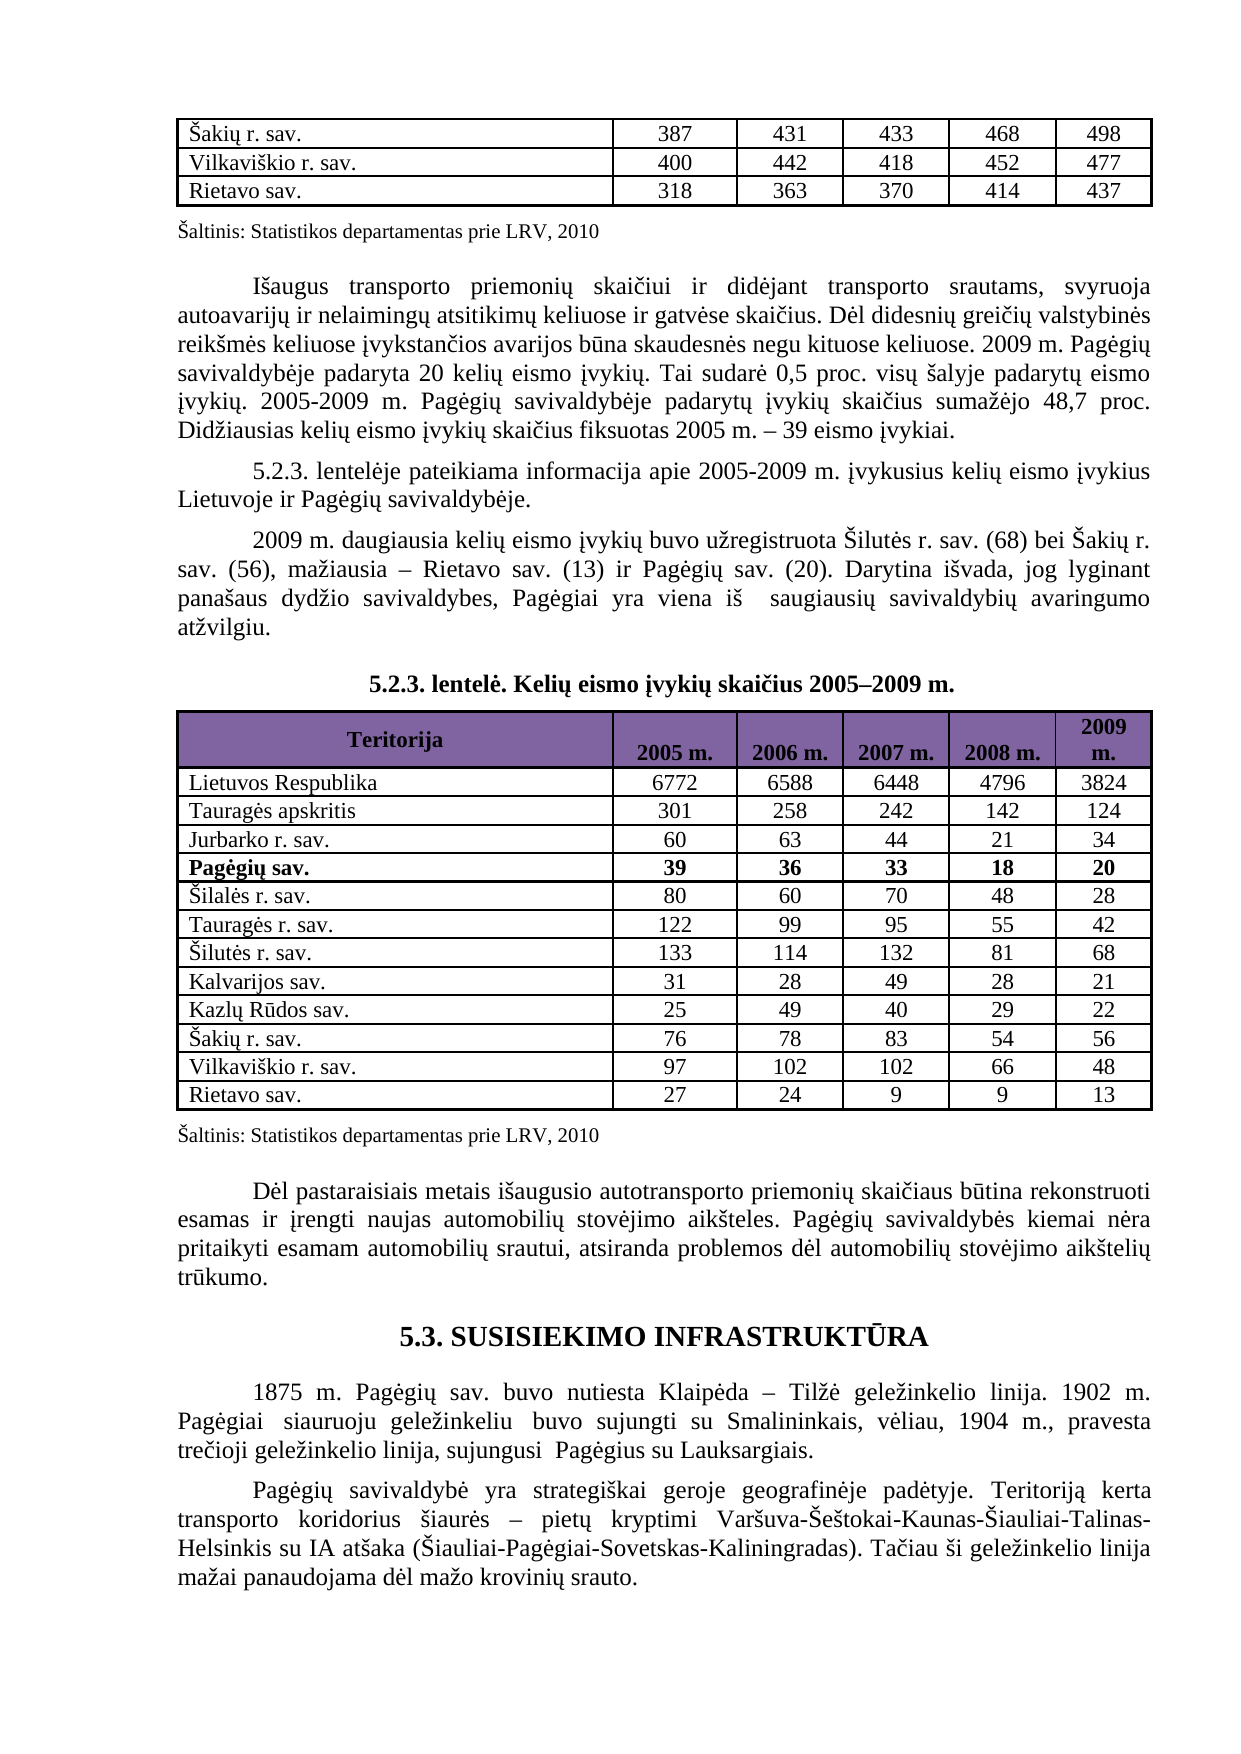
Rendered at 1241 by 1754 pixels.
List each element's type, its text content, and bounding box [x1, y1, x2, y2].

table_cell Kazlų Rūdos sav. [179, 996, 612, 1023]
table_cell 78 [738, 1025, 842, 1051]
table_cell 97 [614, 1053, 736, 1079]
table_cell 48 [1057, 1053, 1150, 1079]
table_cell 25 [614, 996, 736, 1023]
table_cell 9 [950, 1082, 1055, 1108]
table_cell 60 [614, 826, 736, 852]
text 1875 m. Pagėgių sav. buvo nutiesta Klaipėda – Tilžė geležinkelio linija. 1902 m. Pagėgiai siauruoju geležinkeliu buvo sujungti su Smalininkais, vėliau, 1904 m., pravesta trečioji geležinkelio linija, sujungusi Pagėgius su Lauksargiais. [177, 1377, 1152, 1463]
table_header 2005 m. [614, 713, 736, 766]
table_cell 66 [950, 1053, 1055, 1079]
table_cell 132 [844, 939, 948, 966]
text Dėl pastaraisiais metais išaugusio autotransporto priemonių skaičiaus būtina rekonstruoti esamas ir įrengti naujas automobilių stovėjimo aikšteles. Pagėgių savivaldybės kiemai nėra pritaikyti esamam automobilių srautui, atsiranda problemos dėl automobilių stovėjimo aikštelių trūkumo. [177, 1176, 1152, 1291]
table_header 2009 m. [1056, 713, 1150, 766]
table_cell Rietavo sav. [179, 177, 612, 203]
table_cell Lietuvos Respublika [179, 769, 612, 795]
table_cell 95 [844, 911, 948, 937]
table_cell Pagėgių sav. [179, 854, 612, 880]
table_cell 21 [1057, 968, 1150, 994]
table_cell 9 [844, 1082, 948, 1108]
table_cell 21 [950, 826, 1055, 852]
table_cell 122 [614, 911, 736, 937]
table_cell 13 [1057, 1082, 1150, 1108]
table_cell 22 [1057, 996, 1150, 1023]
text 5.3. SUSISIEKIMO INFRASTRUKTŪRA [177, 1319, 1152, 1353]
table_cell 63 [738, 826, 842, 852]
table_cell Šakių r. sav. [179, 1025, 612, 1051]
table_cell 498 [1057, 120, 1150, 147]
table_cell Rietavo sav. [179, 1082, 612, 1108]
table_cell 433 [844, 120, 948, 147]
table_cell 81 [950, 939, 1055, 966]
table_cell 24 [738, 1082, 842, 1108]
text Šaltinis: Statistikos departamentas prie LRV, 2010 [177, 1123, 1152, 1147]
table_cell Vilkaviškio r. sav. [179, 1053, 612, 1079]
table_cell 133 [614, 939, 736, 966]
table_cell 114 [738, 939, 842, 966]
table_cell 29 [950, 996, 1055, 1023]
table_cell 39 [614, 854, 736, 880]
table_cell Šilalės r. sav. [179, 883, 612, 909]
table_cell 452 [950, 149, 1055, 175]
table_cell 258 [738, 797, 842, 823]
table_cell 76 [614, 1025, 736, 1051]
text 2009 m. daugiausia kelių eismo įvykių buvo užregistruota Šilutės r. sav. (68) bei Šakių r. sav. (56), mažiausia – Rietavo sav. (13) ir Pagėgių sav. (20). Darytina išvada, jog lyginant panašaus dydžio savivaldybes, Pagėgiai yra viena iš saugiausių savivaldybių avaringumo atžvilgiu. [177, 525, 1152, 640]
table_header Teritorija [179, 713, 612, 766]
table_cell 102 [738, 1053, 842, 1079]
table_cell 370 [844, 177, 948, 203]
table_cell 124 [1057, 797, 1150, 823]
table_cell 49 [738, 996, 842, 1023]
table_cell 387 [614, 120, 736, 147]
table_cell 6588 [738, 769, 842, 795]
table_cell 3824 [1057, 769, 1150, 795]
table_cell 54 [950, 1025, 1055, 1051]
table_cell 70 [844, 883, 948, 909]
table_cell 20 [1057, 854, 1150, 880]
table_cell 468 [950, 120, 1055, 147]
table_header 2008 m. [950, 713, 1055, 766]
table_cell 27 [614, 1082, 736, 1108]
table_cell Vilkaviškio r. sav. [179, 149, 612, 175]
text 5.2.3. lentelėje pateikiama informacija apie 2005-2009 m. įvykusius kelių eismo įvykius Lietuvoje ir Pagėgių savivaldybėje. [177, 456, 1152, 513]
table_cell 414 [950, 177, 1055, 203]
table_cell 142 [950, 797, 1055, 823]
table_cell 6448 [844, 769, 948, 795]
table_cell 80 [614, 883, 736, 909]
table_cell 83 [844, 1025, 948, 1051]
table_cell 6772 [614, 769, 736, 795]
table_cell 60 [738, 883, 842, 909]
text Pagėgių savivaldybė yra strategiškai geroje geografinėje padėtyje. Teritoriją kerta transporto koridorius šiaurės – pietų kryptimi Varšuva-Šeštokai-Kaunas-Šiauliai-Talinas-Helsinkis su IA atšaka (Šiauliai-Pagėgiai-Sovetskas-Kaliningradas). Tačiau ši geležinkelio linija mažai panaudojama dėl mažo krovinių srauto. [177, 1475, 1152, 1590]
table_cell 363 [738, 177, 842, 203]
table_cell 40 [844, 996, 948, 1023]
table_cell 55 [950, 911, 1055, 937]
table_cell 442 [738, 149, 842, 175]
table_cell 49 [844, 968, 948, 994]
table_cell 28 [738, 968, 842, 994]
table_cell 34 [1057, 826, 1150, 852]
table_cell 4796 [950, 769, 1055, 795]
table_cell Jurbarko r. sav. [179, 826, 612, 852]
table_cell 301 [614, 797, 736, 823]
table_cell 42 [1057, 911, 1150, 937]
table_cell 44 [844, 826, 948, 852]
table_cell 400 [614, 149, 736, 175]
table_cell 242 [844, 797, 948, 823]
table_cell Kalvarijos sav. [179, 968, 612, 994]
table_cell 31 [614, 968, 736, 994]
table_cell 36 [738, 854, 842, 880]
table_cell 33 [844, 854, 948, 880]
table_cell 102 [844, 1053, 948, 1079]
table_cell 68 [1057, 939, 1150, 966]
table_cell 431 [738, 120, 842, 147]
table_cell Šakių r. sav. [179, 120, 612, 147]
table_header 2006 m. [738, 713, 842, 766]
table_cell 318 [614, 177, 736, 203]
table_cell 48 [950, 883, 1055, 909]
table_cell 99 [738, 911, 842, 937]
table_cell 18 [950, 854, 1055, 880]
table_cell 28 [1057, 883, 1150, 909]
text Šaltinis: Statistikos departamentas prie LRV, 2010 [177, 218, 1152, 243]
table_cell Tauragės r. sav. [179, 911, 612, 937]
table_cell Šilutės r. sav. [179, 939, 612, 966]
table_cell 477 [1057, 149, 1150, 175]
text Išaugus transporto priemonių skaičiui ir didėjant transporto srautams, svyruoja autoavarijų ir nelaimingų atsitikimų keliuose ir gatvėse skaičius. Dėl didesnių greičių valstybinės reikšmės keliuose įvykstančios avarijos būna skaudesnės negu kituose keliuose. 2009 m. Pagėgių savivaldybėje padaryta 20 kelių eismo įvykių. Tai sudarė 0,5 proc. visų šalyje padarytų eismo įvykių. 2005-2009 m. Pagėgių savivaldybėje padarytų įvykių skaičius sumažėjo 48,7 proc. Didžiausias kelių eismo įvykių skaičius fiksuotas 2005 m. – 39 eismo įvykiai. [177, 271, 1152, 444]
text 5.2.3. lentelė. Kelių eismo įvykių skaičius 2005–2009 m. [177, 669, 1147, 698]
table_cell 418 [844, 149, 948, 175]
table_cell 56 [1057, 1025, 1150, 1051]
table_cell Tauragės apskritis [179, 797, 612, 823]
table_header 2007 m. [844, 713, 948, 766]
table_cell 28 [950, 968, 1055, 994]
table_cell 437 [1057, 177, 1150, 203]
